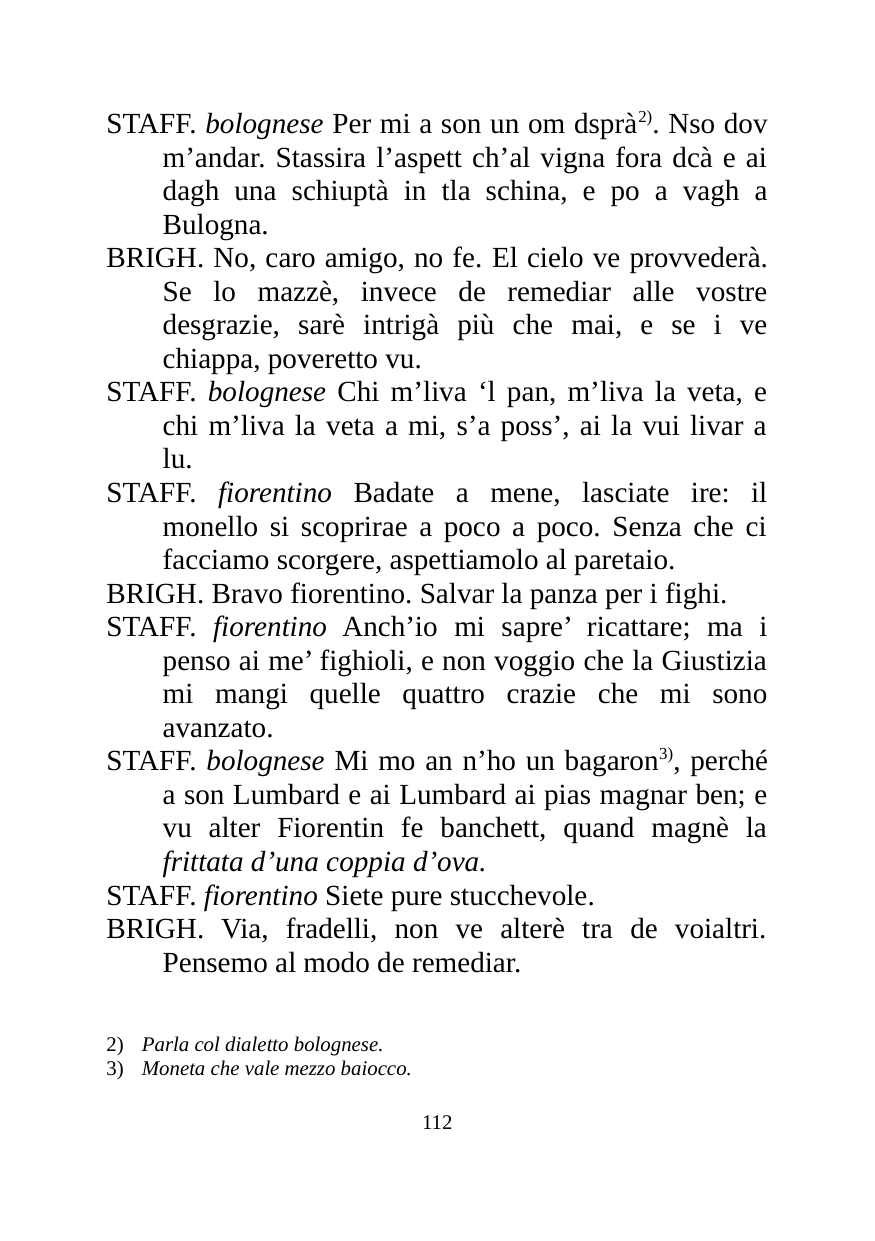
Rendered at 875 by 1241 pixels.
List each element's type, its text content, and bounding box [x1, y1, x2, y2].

text STAFF. bolognese Mi mo an n’ho un bagaron, perché a son Lumbard e ai Lumbard ai pias magnar ben; e vu alter Fiorentin fe banchett, quand magnè la frittata d’una coppia d’ova. [106, 743, 768, 878]
text BRIGH. No, caro amigo, no fe. El cielo ve provvederà. Se lo mazzè, invece de remediar alle vostre desgrazie, sarè intrigà più che mai, e se i ve chiappa, poveretto vu. [106, 240, 768, 374]
text STAFF. bolognese Per mi a son un om dsprà. Nso dov m’andar. Stassira l’aspett ch’al vigna fora dcà e ai dagh una schiuptà in tla schina, e po a vagh a Bulogna. [106, 106, 768, 240]
text STAFF. bolognese Chi m’liva ‘l pan, m’liva la veta, e chi m’liva la veta a mi, s’a poss’, ai la vui livar a lu. [106, 374, 768, 475]
text STAFF. fiorentino Anch’io mi sapre’ ricattare; ma i penso ai me’ fighioli, e non voggio che la Giustizia mi mangi quelle quattro crazie che mi sono avanzato. [106, 609, 768, 743]
text BRIGH. Bravo fiorentino. Salvar la panza per i fighi. [106, 576, 768, 609]
text BRIGH. Via, fradelli, non ve alterè tra de voialtri. Pensemo al modo de remediar. [106, 911, 768, 978]
text STAFF. fiorentino Siete pure stucchevole. [106, 878, 768, 911]
text STAFF. fiorentino Badate a mene, lasciate ire: il monello si scoprirae a poco a poco. Senza che ci facciamo scorgere, aspettiamolo al paretaio. [106, 475, 768, 576]
text Parla col dialetto bolognese. [106, 1032, 768, 1056]
text Moneta che vale mezzo baiocco. [106, 1056, 768, 1080]
